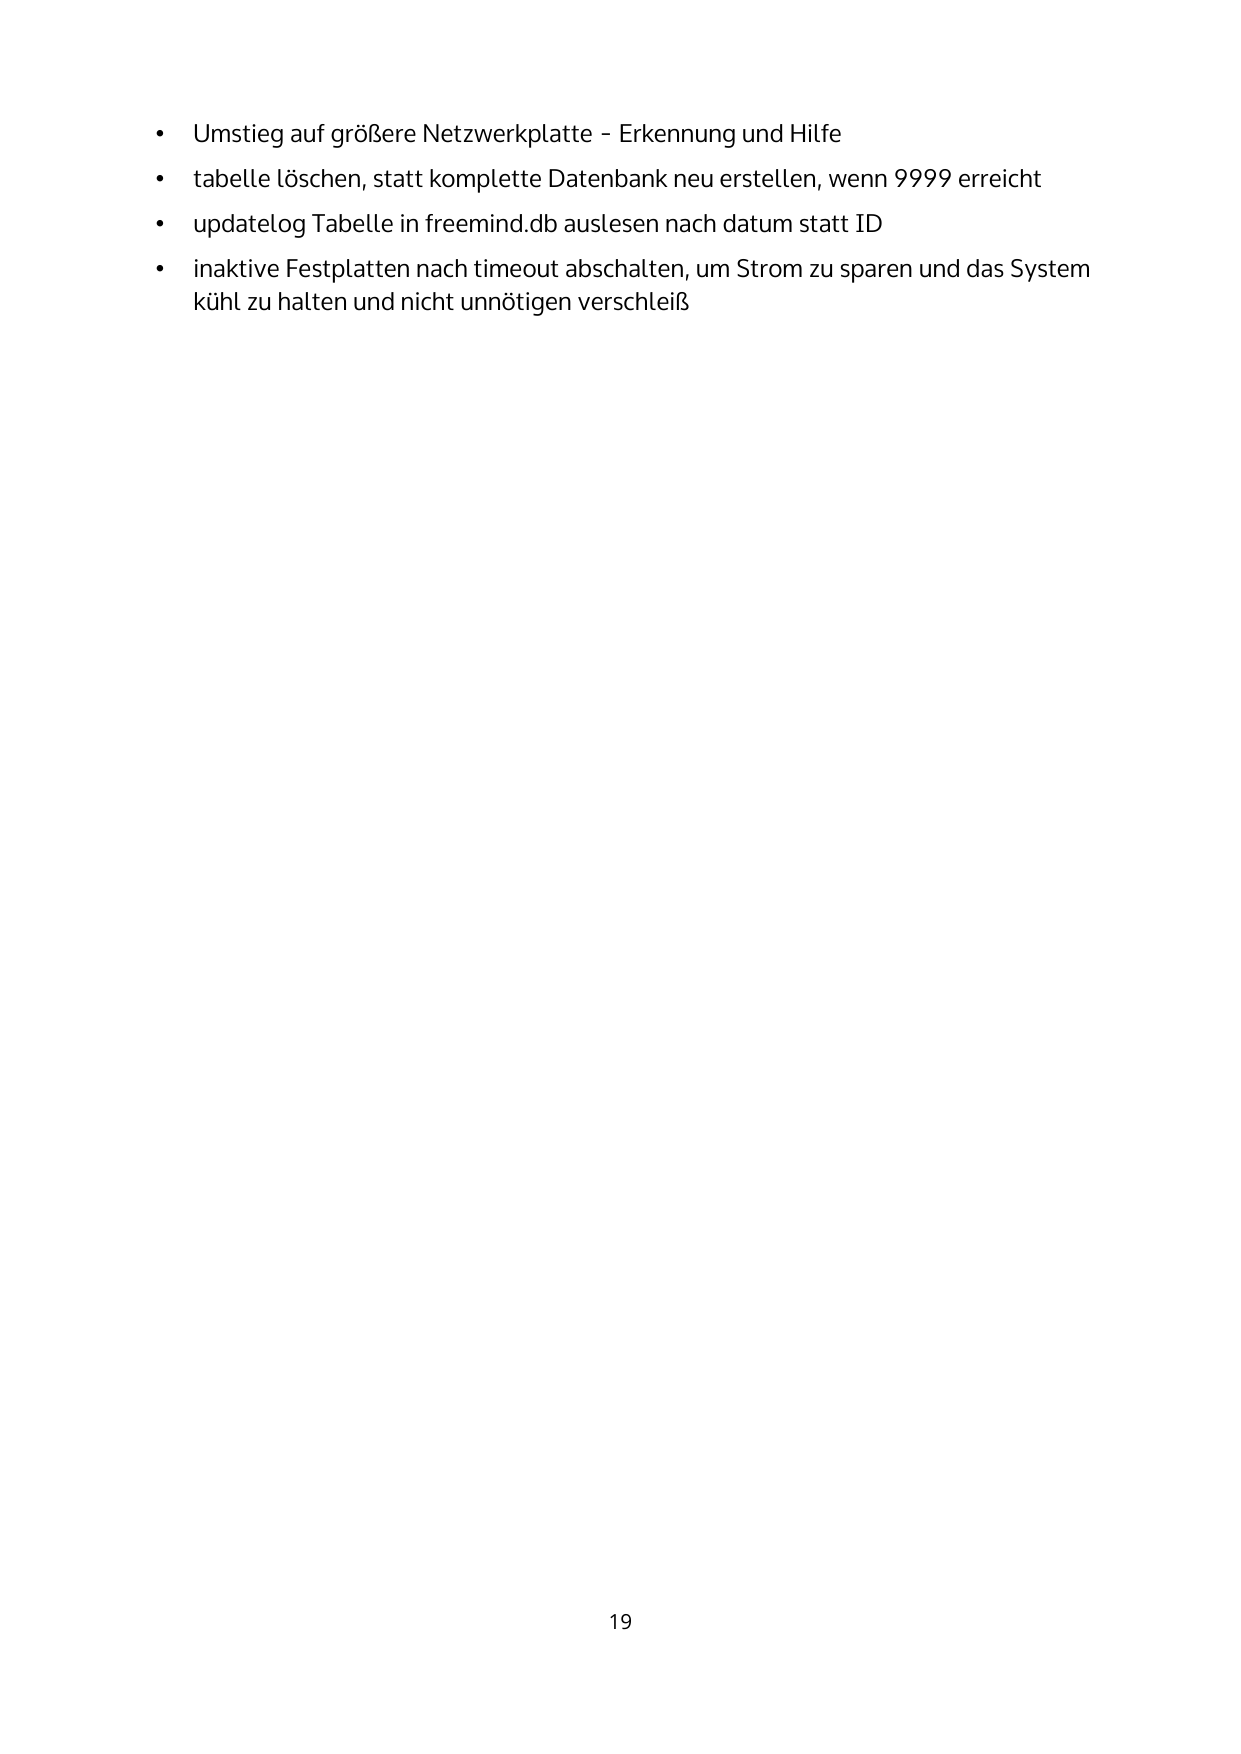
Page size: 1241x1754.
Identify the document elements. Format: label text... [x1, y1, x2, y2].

list tabelle löschen, statt komplette Datenbank neu erstellen, wenn 9999 erreicht [156, 163, 1122, 196]
list Umstieg auf größere Netzwerkplatte - Erkennung und Hilfe [156, 118, 1122, 151]
list updatelog Tabelle in freemind.db auslesen nach datum statt ID [156, 208, 1122, 241]
list inaktive Festplatten nach timeout abschalten, um Strom zu sparen und das System kühl zu halten und nicht unnötigen verschleiß [156, 253, 1122, 318]
